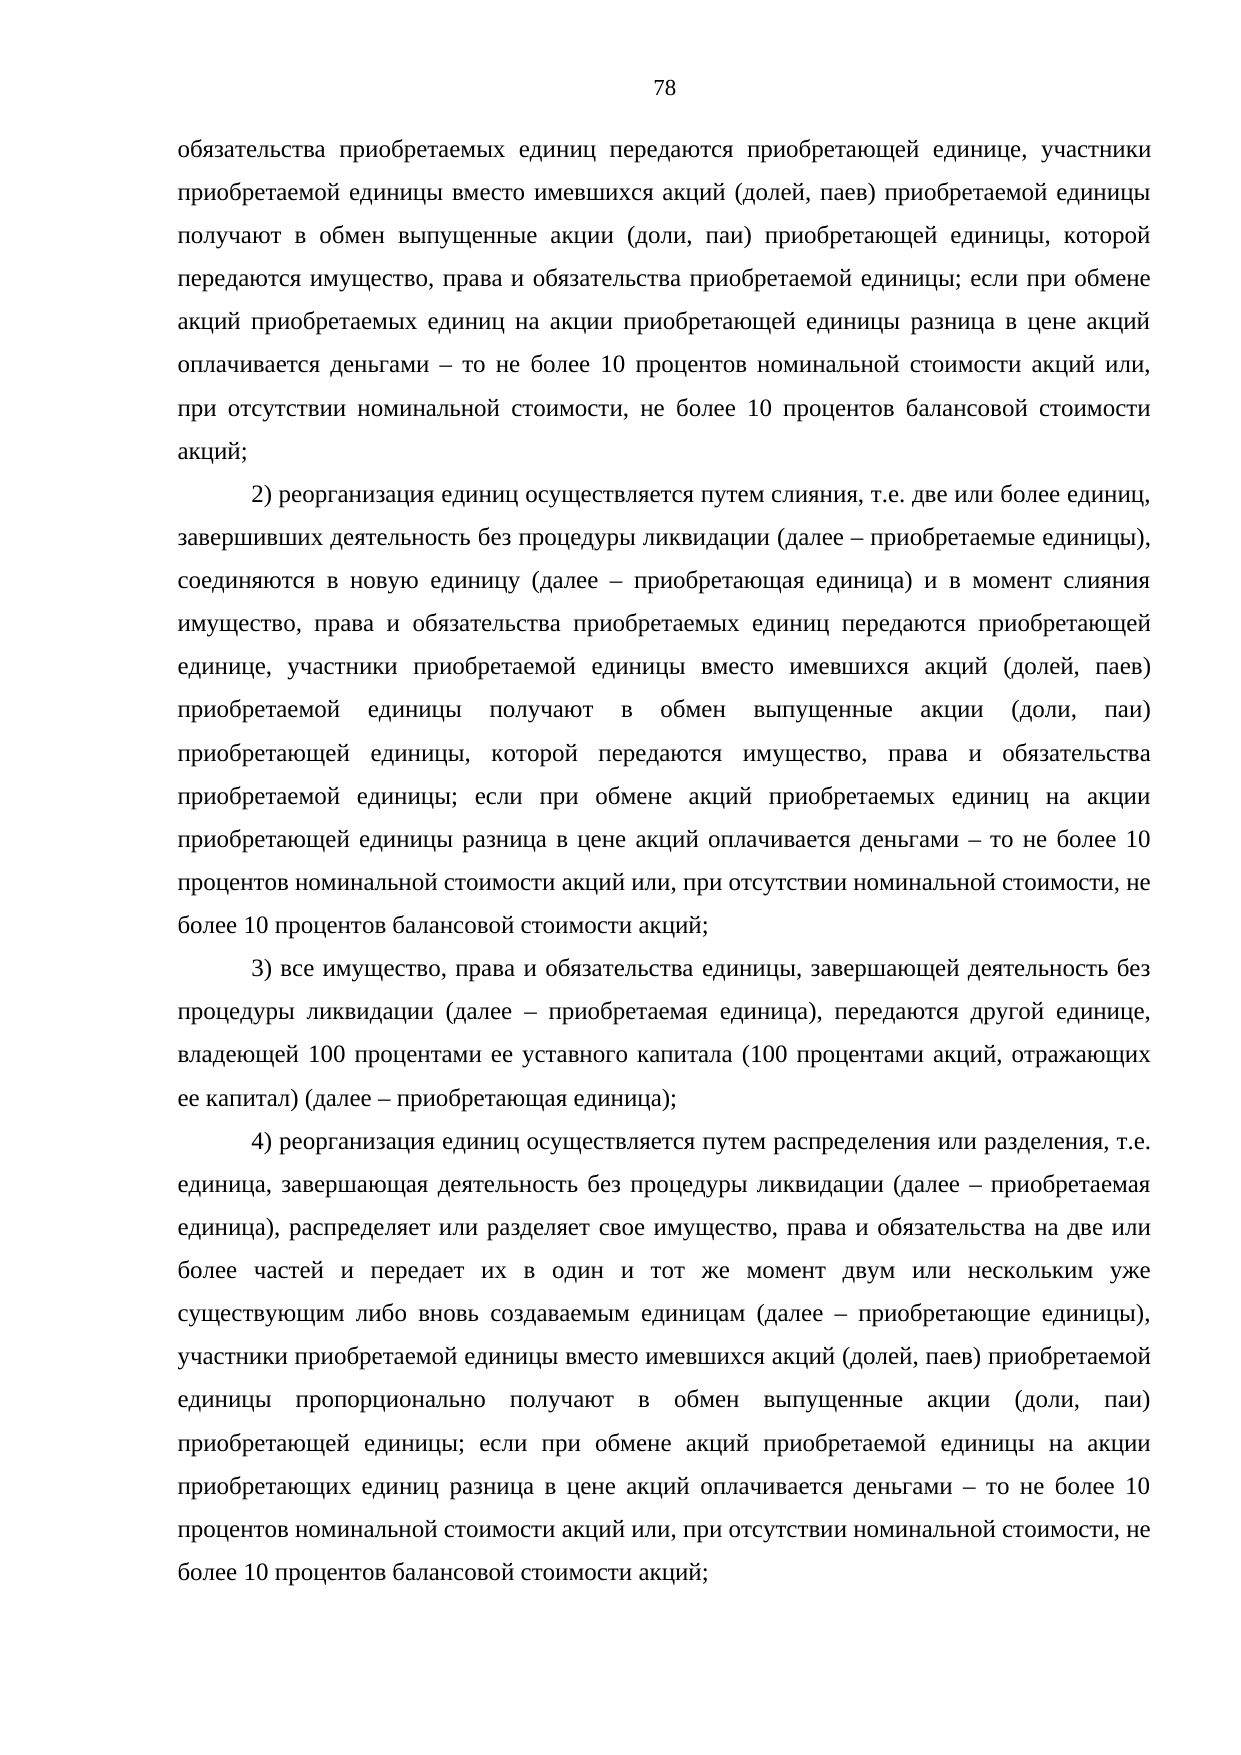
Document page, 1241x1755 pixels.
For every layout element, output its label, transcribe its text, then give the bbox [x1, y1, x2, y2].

text 2) реорганизация единиц осуществляется путем слияния, т.е. две или более единиц, завершивших деятельность без процедуры ликвидации (далее – приобретаемые единицы), соединяются в новую единицу (далее – приобретающая единица) и в момент слияния имущество, права и обязательства приобретаемых единиц передаются приобретающей единице, участники приобретаемой единицы вместо имевшихся акций (долей, паев) приобретаемой единицы получают в обмен выпущенные акции (доли, паи) приобретающей единицы, которой передаются имущество, права и обязательства приобретаемой единицы; если при обмене акций приобретаемых единиц на акции приобретающей единицы разница в цене акций оплачивается деньгами – то не более 10 процентов номинальной стоимости акций или, при отсутствии номинальной стоимости, не более 10 процентов балансовой стоимости акций; [177, 479, 1152, 939]
text 3) все имущество, права и обязательства единицы, завершающей деятельность без процедуры ликвидации (далее – приобретаемая единица), передаются другой единице, владеющей 100 процентами ее уставного капитала (100 процентами акций, отражающих ее капитал) (далее – приобретающая единица); [177, 953, 1152, 1111]
text обязательства приобретаемых единиц передаются приобретающей единице, участники приобретаемой единицы вместо имевшихся акций (долей, паев) приобретаемой единицы получают в обмен выпущенные акции (доли, паи) приобретающей единицы, которой передаются имущество, права и обязательства приобретаемой единицы; если при обмене акций приобретаемых единиц на акции приобретающей единицы разница в цене акций оплачивается деньгами – то не более 10 процентов номинальной стоимости акций или, при отсутствии номинальной стоимости, не более 10 процентов балансовой стоимости акций; [177, 134, 1152, 464]
text 4) реорганизация единиц осуществляется путем распределения или разделения, т.е. единица, завершающая деятельность без процедуры ликвидации (далее – приобретаемая единица), распределяет или разделяет свое имущество, права и обязательства на две или более частей и передает их в один и тот же момент двум или нескольким уже существующим либо вновь создаваемым единицам (далее – приобретающие единицы), участники приобретаемой единицы вместо имевшихся акций (долей, паев) приобретаемой единицы пропорционально получают в обмен выпущенные акции (доли, паи) приобретающей единицы; если при обмене акций приобретаемой единицы на акции приобретающих единиц разница в цене акций оплачивается деньгами – то не более 10 процентов номинальной стоимости акций или, при отсутствии номинальной стоимости, не более 10 процентов балансовой стоимости акций; [177, 1126, 1152, 1586]
